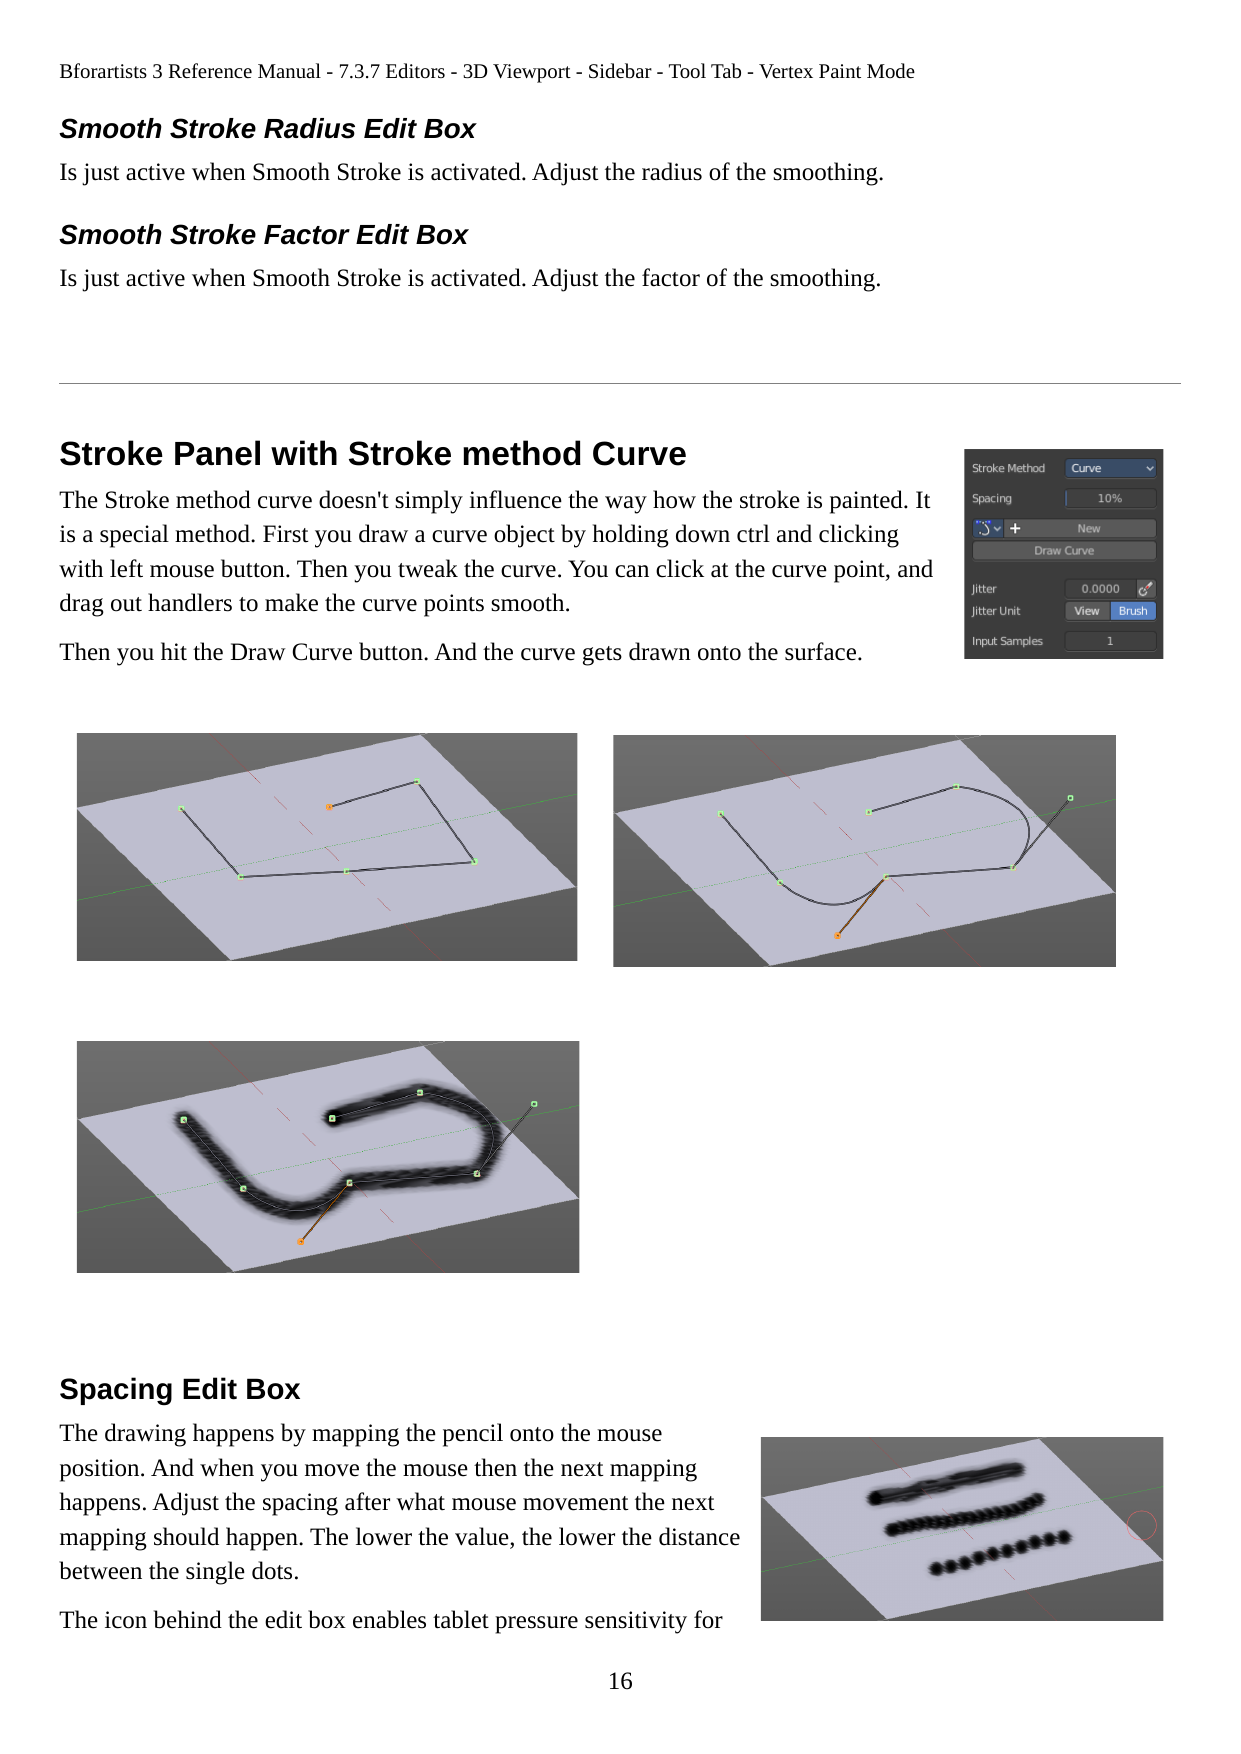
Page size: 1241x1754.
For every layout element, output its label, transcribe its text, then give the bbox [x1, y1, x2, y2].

picture [760, 1437, 1164, 1621]
text Is just active when Smooth Stroke is activated. Adjust the factor of the smoothing. [59, 263, 1181, 292]
text The Stroke method curve doesn't simply influence the way how the stroke is painted. It is a special method. First you draw a curve object by holding down ctrl and clicking with left mouse button. Then you tweak the curve. You can click at the curve point, and drag out handlers to make the curve points smooth. [59, 485, 964, 617]
text Is just active when Smooth Stroke is activated. Adjust the radius of the smoothing. [59, 157, 1181, 186]
picture [964, 449, 1164, 659]
text The drawing happens by mapping the pencil onto the mouse position. And when you move the mouse then the next mapping happens. Adjust the spacing after what mouse movement the next mapping should happen. The lower the value, the lower the distance between the single dots. [59, 1418, 1181, 1585]
picture [76, 1041, 580, 1273]
subtitle Smooth Stroke Radius Edit Box [59, 113, 1181, 144]
text The icon behind the edit box enables tablet pressure sensitivity for [59, 1605, 1181, 1634]
picture [613, 735, 1116, 967]
subtitle Stroke Panel with Stroke method Curve [59, 434, 1181, 472]
subtitle Smooth Stroke Factor Edit Box [59, 218, 1181, 250]
text Then you hit the Draw Curve button. And the curve gets drawn onto the surface. [59, 637, 1181, 666]
picture [76, 733, 578, 961]
subtitle Spacing Edit Box [59, 1372, 1181, 1406]
